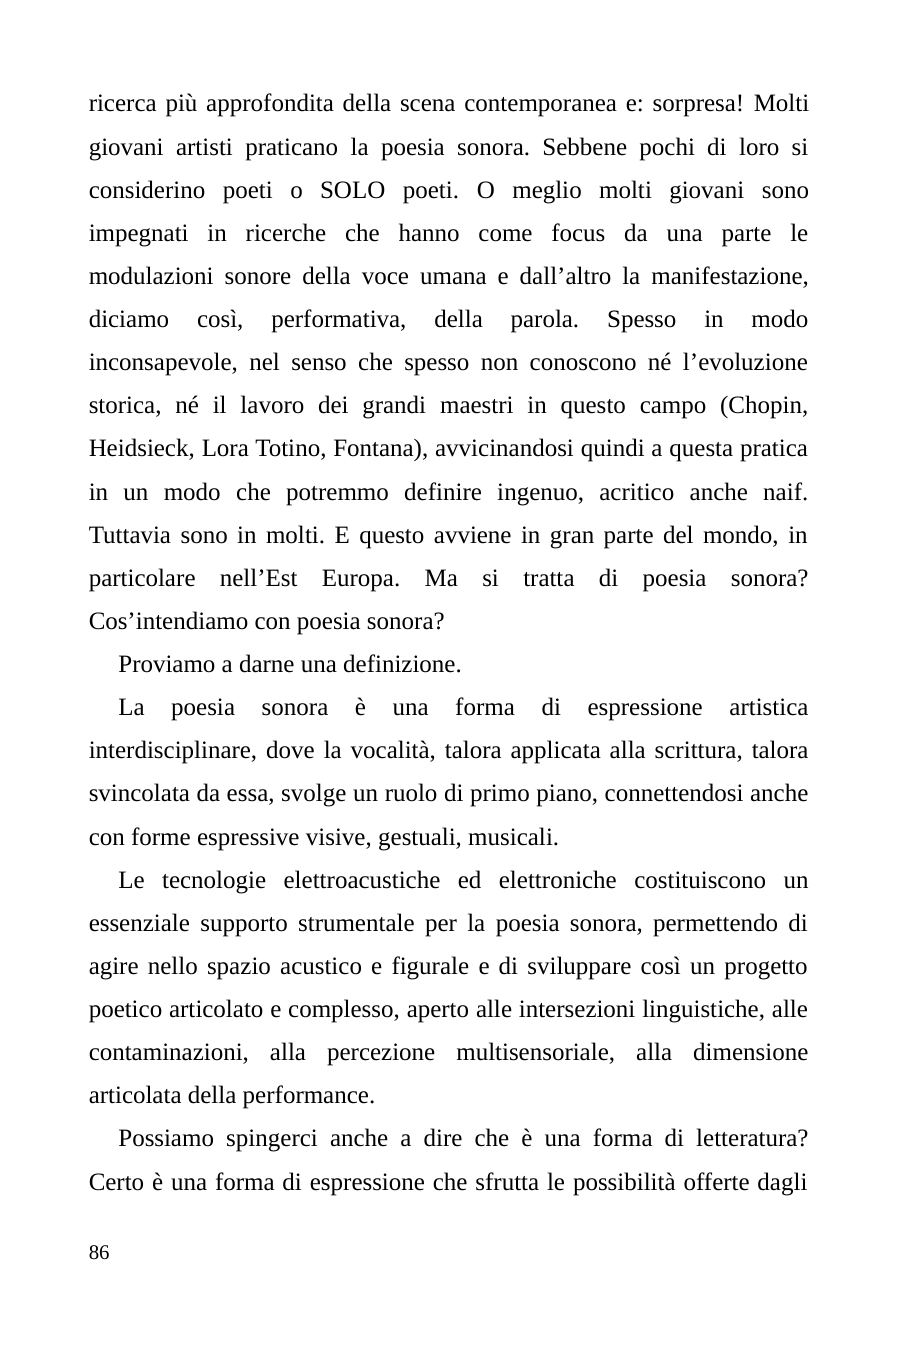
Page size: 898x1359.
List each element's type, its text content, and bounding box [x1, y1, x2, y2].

text Le tecnologie elettroacustiche ed elettroniche costituiscono un essenziale supporto strumentale per la poesia sonora, permettendo di agire nello spazio acustico e figurale e di sviluppare così un progetto poetico articolato e complesso, aperto alle intersezioni linguistiche, alle contaminazioni, alla percezione multisensoriale, alla dimensione articolata della performance. [88, 865, 809, 1109]
text Possiamo spingerci anche a dire che è una forma di letteratura? Certo è una forma di espressione che sfrutta le possibilità offerte dagli [88, 1123, 809, 1195]
text Proviamo a darne una definizione. [88, 649, 809, 678]
text La poesia sonora è una forma di espressione artistica interdisciplinare, dove la vocalità, talora applicata alla scrittura, talora svincolata da essa, svolge un ruolo di primo piano, connettendosi anche con forme espressive visive, gestuali, musicali. [88, 692, 809, 850]
text ricerca più approfondita della scena contemporanea e: sorpresa! Molti giovani artisti praticano la poesia sonora. Sebbene pochi di loro si considerino poeti o SOLO poeti. O meglio molti giovani sono impegnati in ricerche che hanno come focus da una parte le modulazioni sonore della voce umana e dall’altro la manifestazione, diciamo così, performativa, della parola. Spesso in modo inconsapevole, nel senso che spesso non conoscono né l’evoluzione storica, né il lavoro dei grandi maestri in questo campo (Chopin, Heidsieck, Lora Totino, Fontana), avvicinandosi quindi a questa pratica in un modo che potremmo definire ingenuo, acritico anche naif. Tuttavia sono in molti. E questo avviene in gran parte del mondo, in particolare nell’Est Europa. Ma si tratta di poesia sonora? Cos’intendiamo con poesia sonora? [88, 88, 809, 635]
